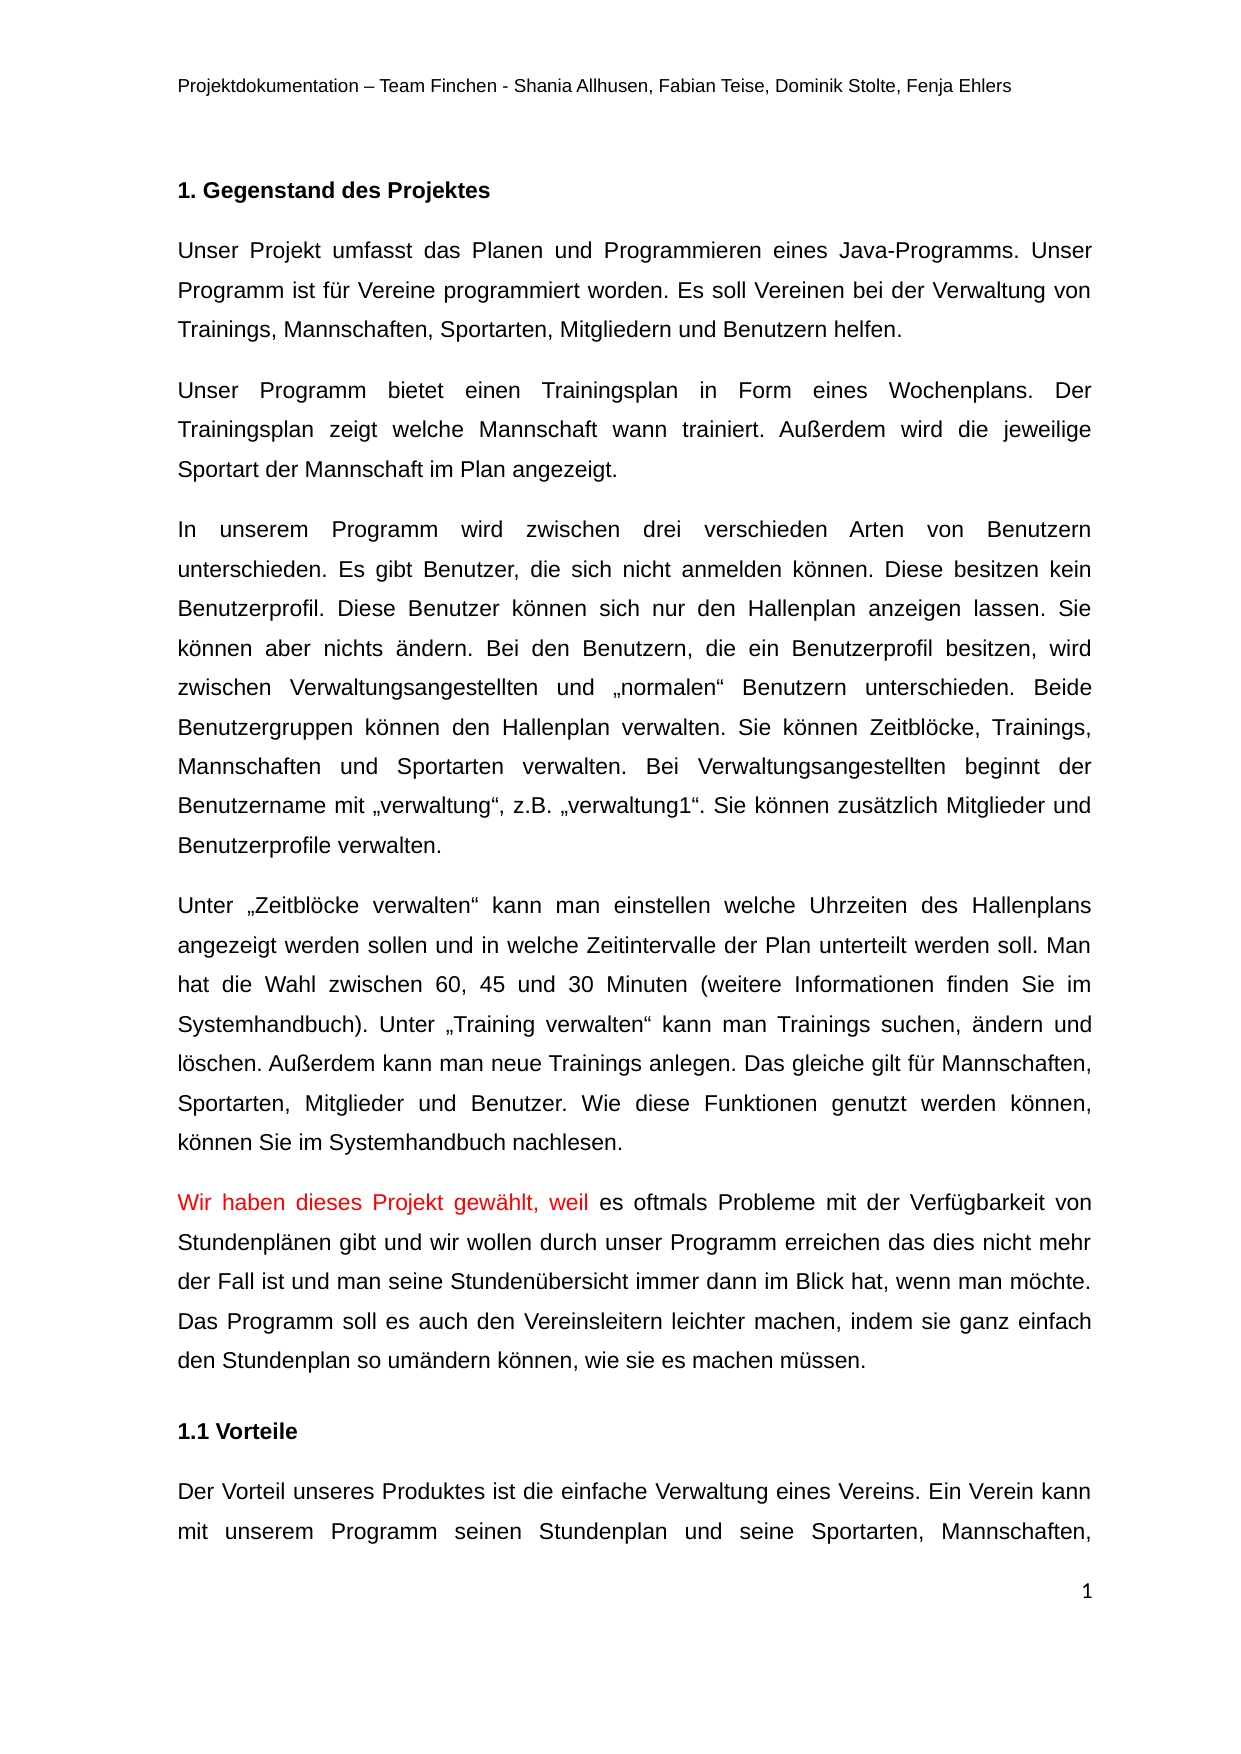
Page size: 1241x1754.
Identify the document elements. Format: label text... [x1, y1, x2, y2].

text In unserem Programm wird zwischen drei verschieden Arten von Benutzern unterschieden. Es gibt Benutzer, die sich nicht anmelden können. Diese besitzen kein Benutzerprofil. Diese Benutzer können sich nur den Hallenplan anzeigen lassen. Sie können aber nichts ändern. Bei den Benutzern, die ein Benutzerprofil besitzen, wird zwischen Verwaltungsangestellten und „normalen“ Benutzern unterschieden. Beide Benutzergruppen können den Hallenplan verwalten. Sie können Zeitblöcke, Trainings, Mannschaften und Sportarten verwalten. Bei Verwaltungsangestellten beginnt der Benutzername mit „verwaltung“, z.B. „verwaltung1“. Sie können zusätzlich Mitglieder und Benutzerprofile verwalten. [177, 516, 1092, 858]
text Unser Projekt umfasst das Planen und Programmieren eines Java-Programms. Unser Programm ist für Vereine programmiert worden. Es soll Vereinen bei der Verwaltung von Trainings, Mannschaften, Sportarten, Mitgliedern und Benutzern helfen. [177, 237, 1092, 343]
text Unter „Zeitblöcke verwalten“ kann man einstellen welche Uhrzeiten des Hallenplans angezeigt werden sollen und in welche Zeitintervalle der Plan unterteilt werden soll. Man hat die Wahl zwischen 60, 45 und 30 Minuten (weitere Informationen finden Sie im Systemhandbuch). Unter „Training verwalten“ kann man Trainings suchen, ändern und löschen. Außerdem kann man neue Trainings anlegen. Das gleiche gilt für Mannschaften, Sportarten, Mitglieder und Benutzer. Wie diese Funktionen genutzt werden können, können Sie im Systemhandbuch nachlesen. [177, 892, 1092, 1155]
text Der Vorteil unseres Produktes ist die einfache Verwaltung eines Vereins. Ein Verein kann mit unserem Programm seinen Stundenplan und seine Sportarten, Mannschaften, [177, 1478, 1092, 1544]
text 1. Gegenstand des Projektes [177, 177, 1092, 203]
text Unser Programm bietet einen Trainingsplan in Form eines Wochenplans. Der Trainingsplan zeigt welche Mannschaft wann trainiert. Außerdem wird die jeweilige Sportart der Mannschaft im Plan angezeigt. [177, 377, 1092, 482]
text Wir haben dieses Projekt gewählt, weil es oftmals Probleme mit der Verfügbarkeit von Stundenplänen gibt und wir wollen durch unser Programm erreichen das dies nicht mehr der Fall ist und man seine Stundenübersicht immer dann im Blick hat, wenn man möchte. Das Programm soll es auch den Vereinsleitern leichter machen, indem sie ganz einfach den Stundenplan so umändern können, wie sie es machen müssen. [177, 1189, 1092, 1374]
text 1.1 Vorteile [177, 1418, 1092, 1444]
